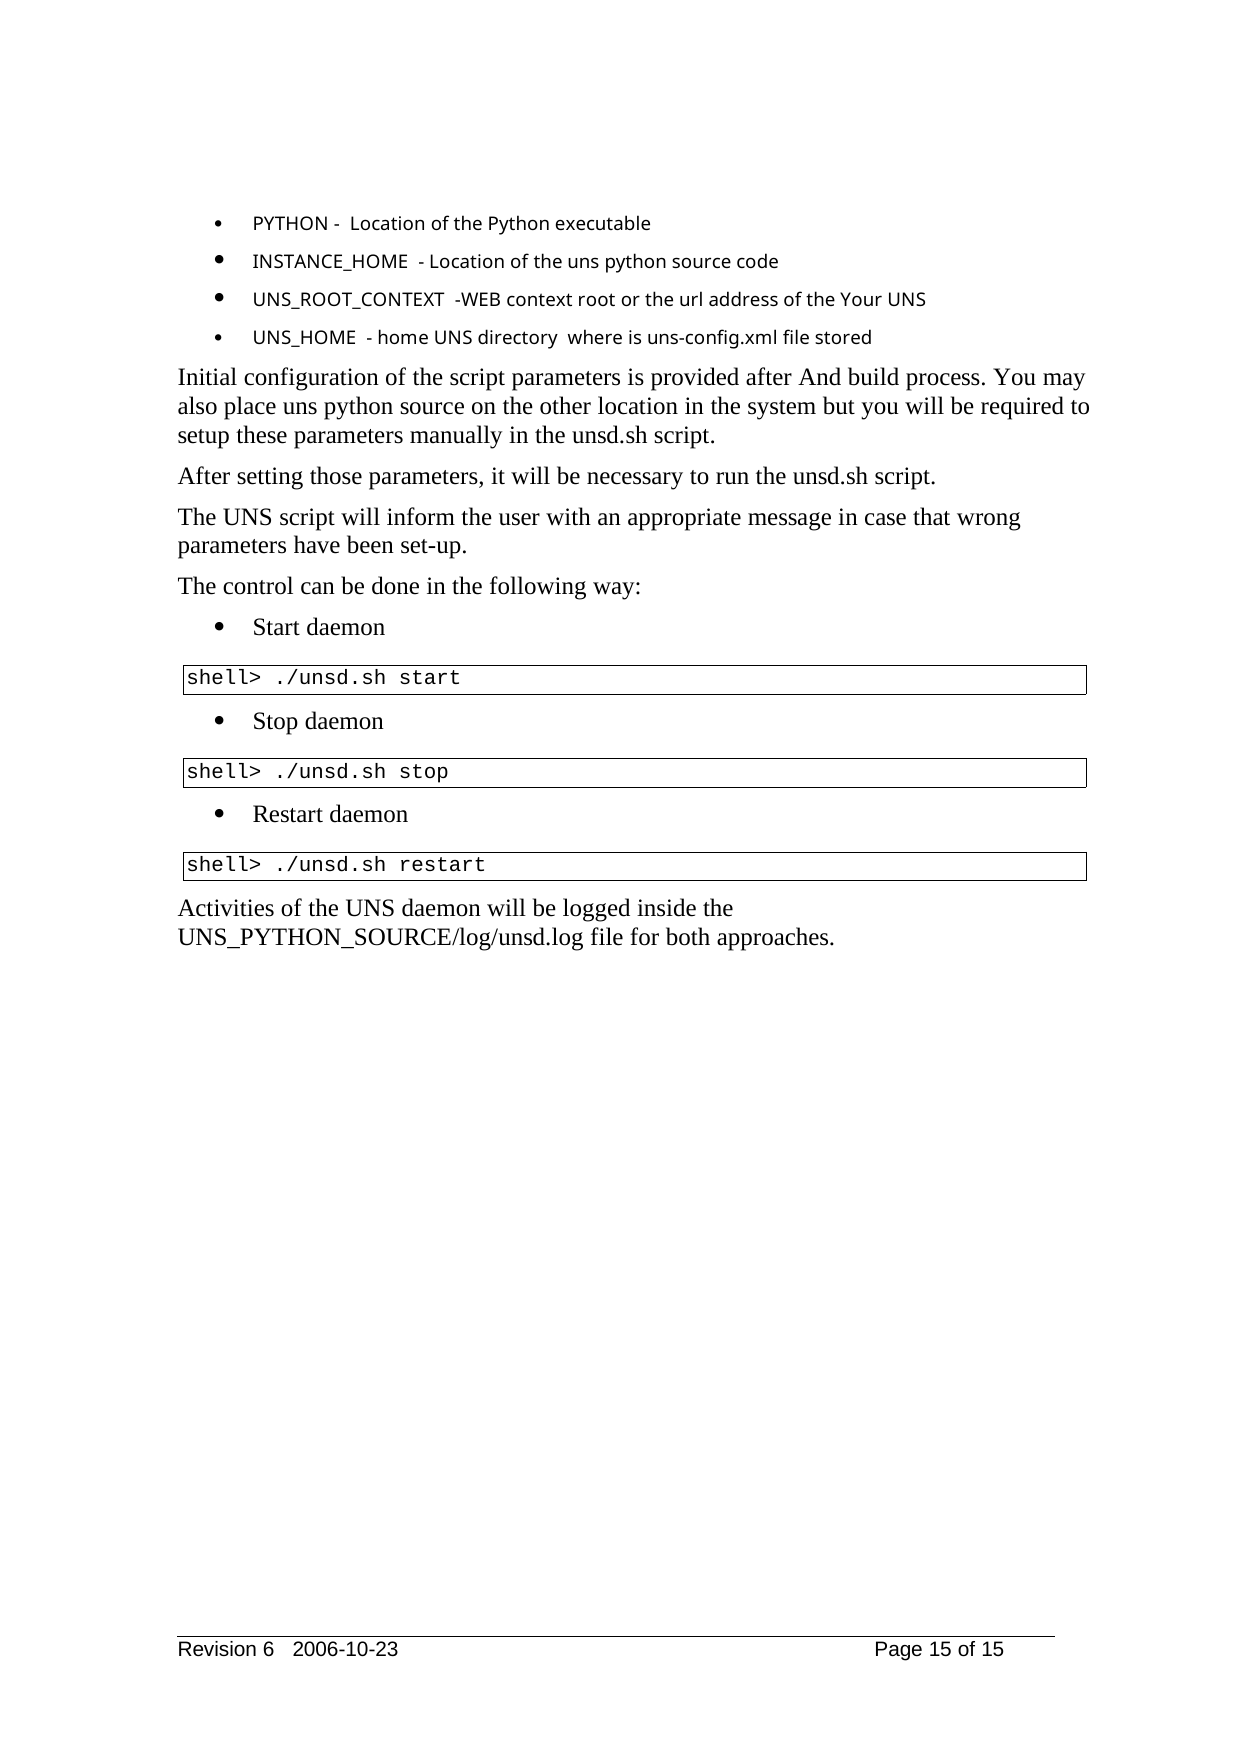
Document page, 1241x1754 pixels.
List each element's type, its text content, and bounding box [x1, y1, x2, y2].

text After setting those parameters, it will be necessary to run the unsd.sh script. [177, 461, 1092, 489]
text shell> ./unsd.sh restart [184, 853, 1086, 880]
text Activities of the UNS daemon will be logged inside the UNS_PYTHON_SOURCE/log/unsd.log file for both approaches. [177, 892, 1092, 951]
list Start daemon [215, 612, 1092, 641]
text Initial configuration of the script parameters is provided after And build process. You may also place uns python source on the other location in the system but you will be required to setup these parameters manually in the unsd.sh script. [177, 362, 1092, 449]
list Stop daemon [215, 706, 1092, 734]
text shell> ./unsd.sh stop [184, 759, 1086, 787]
list PYTHON - Location of the Python executable [215, 210, 1092, 236]
list Restart daemon [215, 799, 1092, 828]
list UNS_ROOT_CONTEXT -WEB context root or the url address of the Your UNS [215, 286, 1092, 312]
list INSTANCE_HOME - Location of the uns python source code [215, 248, 1092, 274]
list UNS_HOME - home UNS directory where is uns-config.xml file stored [215, 324, 1092, 350]
text shell> ./unsd.sh start [184, 666, 1086, 694]
text The control can be done in the following way: [177, 571, 1092, 600]
text The UNS script will inform the user with an appropriate message in case that wrong parameters have been set-up. [177, 501, 1092, 559]
